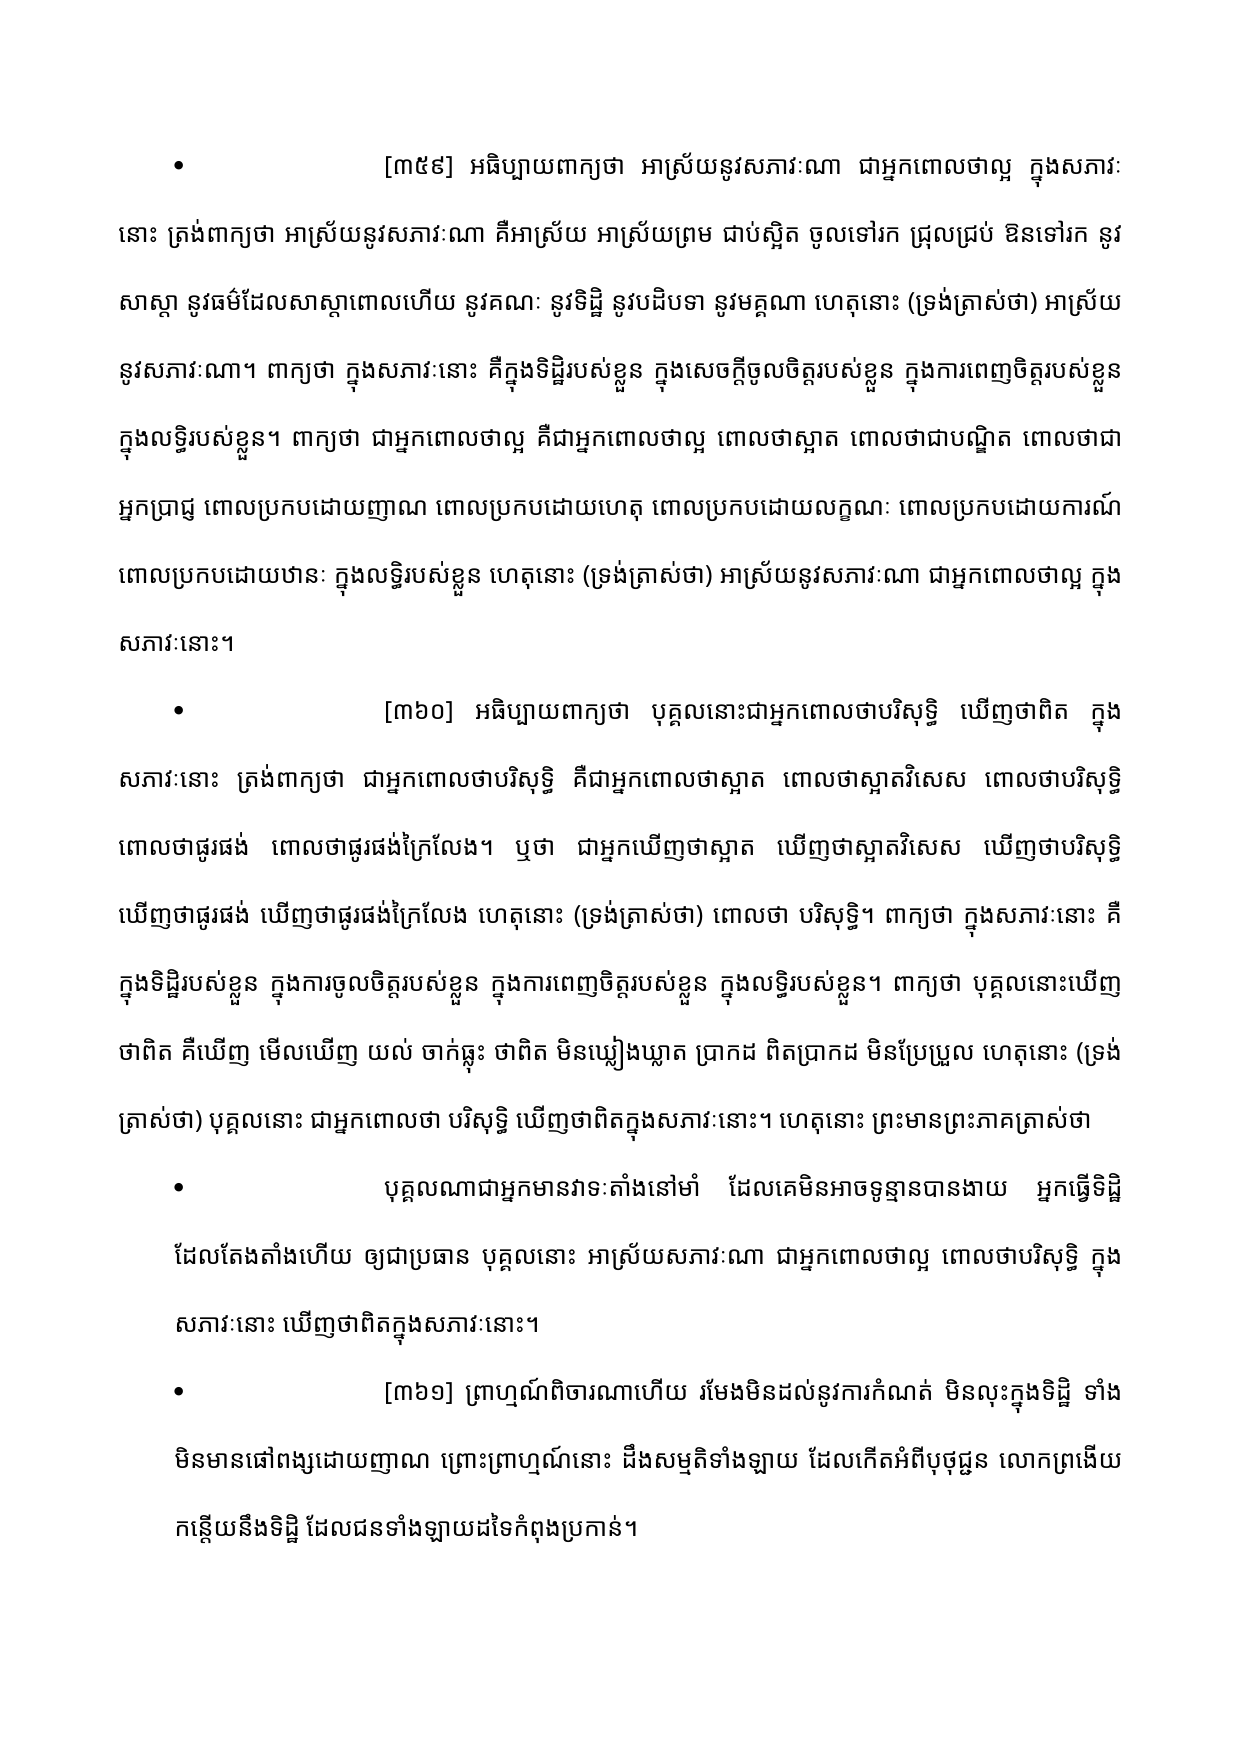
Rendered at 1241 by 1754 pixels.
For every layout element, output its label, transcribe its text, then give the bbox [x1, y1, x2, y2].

list [៣៥៩] អធិប្បាយពាក្យថា អាស្រ័យនូវសភាវៈណា ជាអ្នក​ពោលថាល្អ ​ក្នុង​សភាវៈ​នោះ ត្រង់ពាក្យថា អាស្រ័យ​នូវសភាវៈ​ណា គឺអាស្រ័យ អាស្រ័យព្រម ជាប់ស្អិត ចូលទៅ​រក ជ្រុលជ្រប់ ឱនទៅរក នូវសាស្តា នូវធម៌​ដែលសាស្តា​ពោលហើយ នូវគណៈ នូវទិដ្ឋិ នូវ​បដិបទា នូវមគ្គ​ណា ហេតុនោះ (ទ្រង់​ត្រាស់ថា) អាស្រ័យ​នូវសភាវៈ​ណា។ ពាក្យថា ក្នុងសភាវៈ​នោះ គឺក្នុង​ទិដ្ឋិរបស់​ខ្លួន ក្នុងសេចក្តី​ចូលចិត្ត​របស់ខ្លួន ក្នុងការ​ពេញចិត្ត​របស់ខ្លួន ក្នុងលទ្ធិ​របស់ខ្លួន។ ពាក្យថា ជាអ្នក​ពោលថា​ល្អ គឺជាអ្នក​ពោលថាល្អ ពោលថាស្អាត ពោល​ថាជា​បណ្ឌិត ពោលថា​ជាអ្នកប្រាជ្ញ ពោល​ប្រកប​ដោយញាណ ពោល​ប្រកប​ដោយហេតុ ពោល​ប្រកប​ដោយ​លក្ខណៈ ពោល​ប្រកប​ដោយការណ៍ ពោល​ប្រកបដោយ​ឋានៈ ក្នុងលទ្ធិ​របស់ខ្លួន ហេតុនោះ (ទ្រង់​ត្រាស់ថា) អាស្រ័យ​នូវសភាវៈណា​ ជាអ្នក​ពោលថាល្អ ក្នុង​សភាវៈ​នោះ។ [118, 148, 1122, 658]
list បុគ្គលណាជាអ្នកមានវាទៈតាំងនៅមាំ ដែលគេ​មិនអាច​ទូន្មាន​បានងាយ អ្នកធ្វើ​ទិដ្ឋិដែល​តែងតាំង​ហើយ ឲ្យជា​ប្រធាន បុគ្គលនោះ អាស្រ័យ​សភាវៈ​ណា ជាអ្នក​ពោលថាល្អ ពោលថា​បរិសុទ្ធិ ក្នុងសភាវៈ​នោះ ឃើញថា​ពិតក្នុង​សភាវៈ​នោះ។ [174, 1169, 1122, 1340]
list [៣៦០] អធិប្បាយពាក្យថា បុគ្គលនោះជាអ្នកពោល​ថា​បរិសុទ្ធិ ឃើញ​ថាពិត ក្នុងសភាវៈ​នោះ ត្រង់ពាក្យថា ជាអ្នក​ពោលថា​បរិសុទ្ធិ គឺជា​អ្នកពោល​ថាស្អាត ពោលថា​ស្អាតវិសេស ពោលថា​បរិសុទ្ធិ ពោលថា​ផូរផង់ ពោលថា​ផូរផង់​ក្រៃលែង។ ឬថា ជាអ្នក​ឃើញថា​ស្អាត ឃើញថា​ស្អាតវិសេស ឃើញថា​បរិសុទ្ធិ ឃើញថា​ផូរផង់ ឃើញថា​ផូរផង់​ក្រៃលែង ហេតុនោះ (ទ្រង់ត្រាស់ថា) ពោលថា បរិសុទ្ធិ។ ពាក្យថា ក្នុងសភាវៈ​នោះ គឺក្នុងទិដ្ឋិ​របស់ខ្លួន ក្នុងការ​ចូលចិត្ត​របស់ខ្លួន ក្នុងការ​ពេញចិត្ត​របស់​ខ្លួន ក្នុងលទ្ធិ​របស់ខ្លួន។ ពាក្យថា បុគ្គល​នោះឃើញ​ថាពិត គឺឃើញ មើលឃើញ យល់ ចាក់ធ្លុះ ថាពិត មិនឃ្លៀងឃ្លាត ប្រាកដ ពិតប្រាកដ មិនប្រែប្រួល ហេតុនោះ (ទ្រង់​ត្រាស់ថា) បុគ្គលនោះ ជាអ្នក​ពោលថា បរិសុទ្ធិ ឃើញ​ថាពិត​ក្នុងសភាវៈ​នោះ។ ហេតុនោះ ព្រះមានព្រះភាគ​ត្រាស់ថា [118, 693, 1122, 1135]
list [៣៦១] ព្រាហ្មណ៍ពិចារណាហើយ រមែងមិន​ដល់នូវការ​កំណត់ មិនលុះ​ក្នុងទិដ្ឋិ ទាំង​មិនមាន​ផៅពង្ស​ដោយញាណ ព្រោះ​ព្រាហ្មណ៍នោះ ដឹង​សម្មតិ​ទាំងឡាយ ដែលកើត​អំពី​បុថុជ្ជន លោក​ព្រងើយ​កន្តើយ​នឹងទិដ្ឋិ ដែលជន​ទាំងឡាយ​ដទៃ​កំពុងប្រកាន់។ [174, 1374, 1122, 1544]
